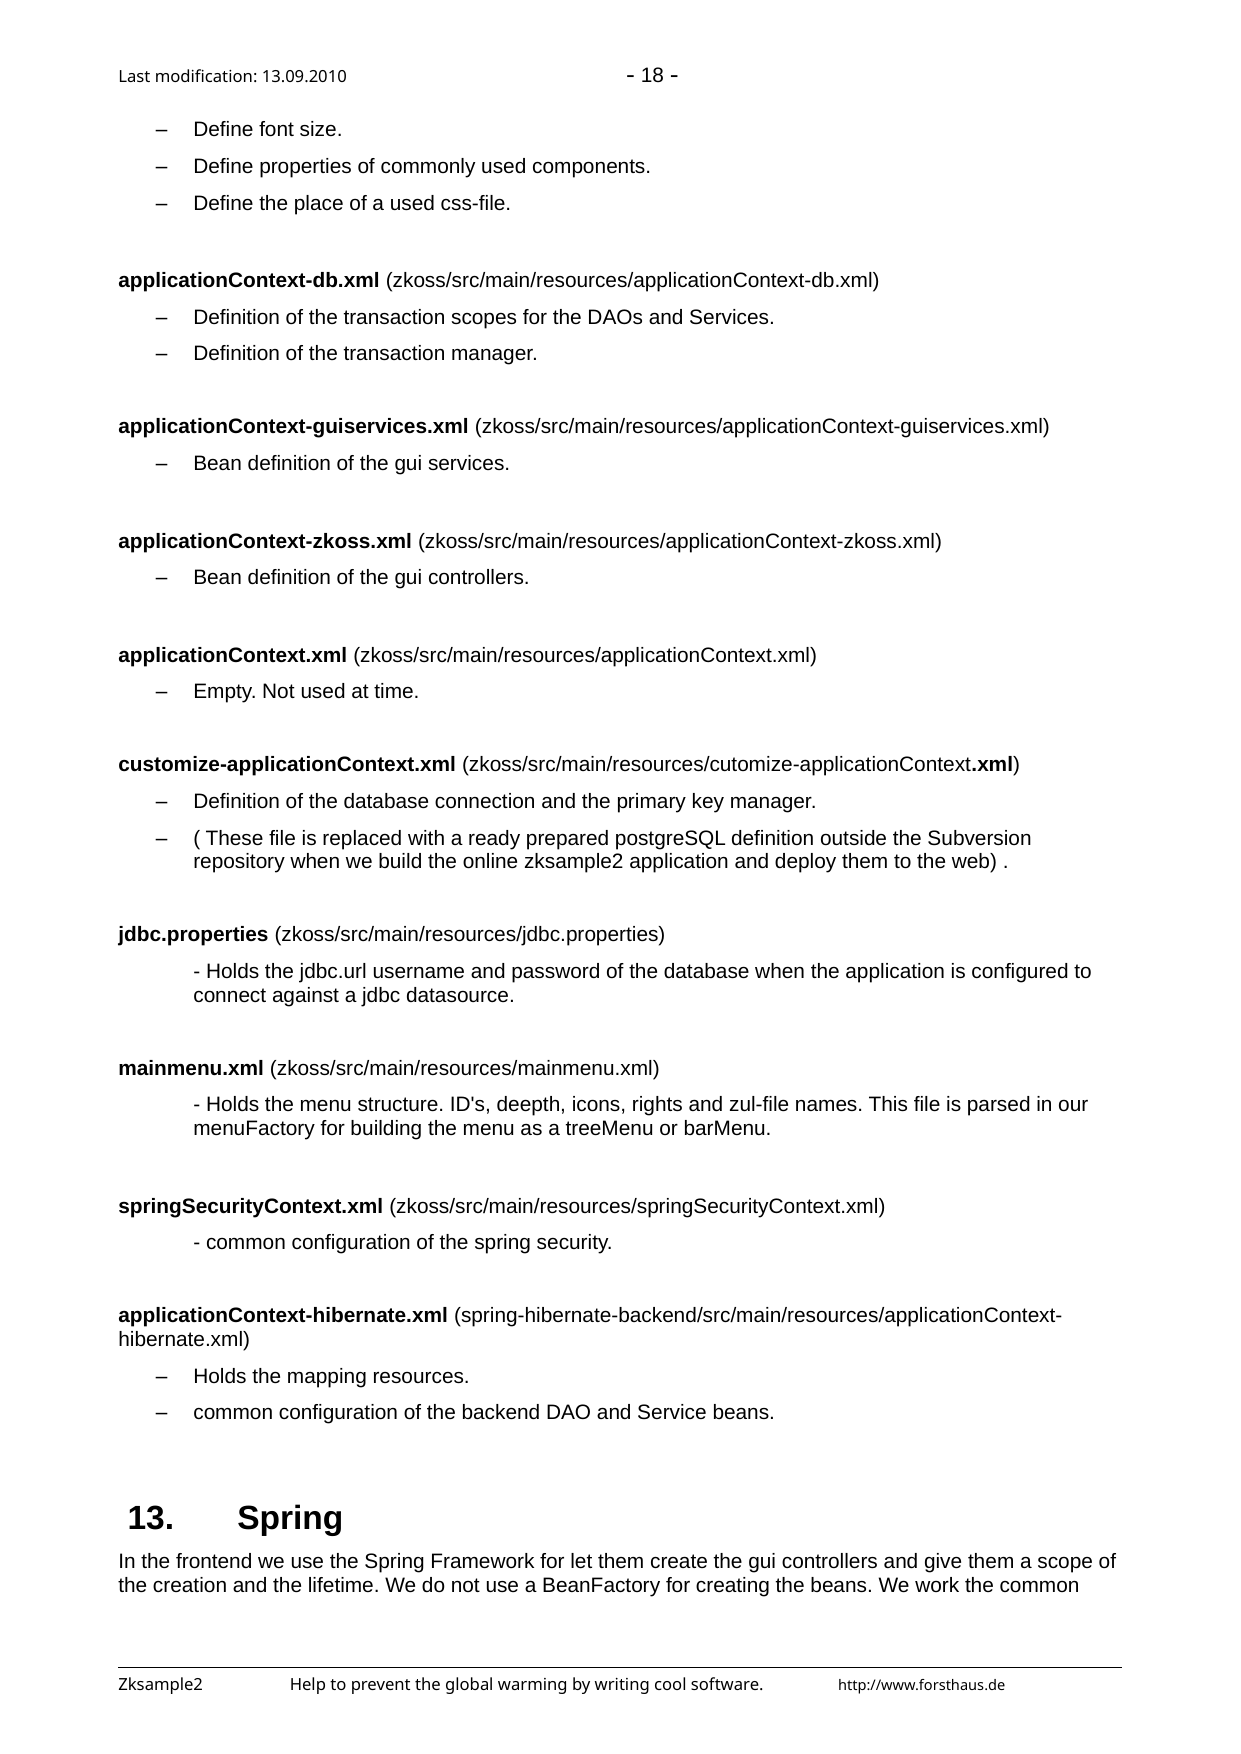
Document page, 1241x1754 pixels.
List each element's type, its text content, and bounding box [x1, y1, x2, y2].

list Define font size. [156, 117, 1122, 141]
text applicationContext-db.xml (zkoss/src/main/resources/applicationContext-db.xml) [118, 268, 1122, 292]
text applicationContext-zkoss.xml (zkoss/src/main/resources/applicationContext-zkoss.xml) [118, 528, 1122, 552]
list Define the place of a used css-file. [156, 190, 1122, 214]
list ( These file is replaced with a ready prepared postgreSQL definition outside the Subversion repository when we build the online zksample2 application and deploy them to the web) . [156, 825, 1122, 873]
list - Holds the jdbc.url username and password of the database when the application is configured to connect against a jdbc datasource. [156, 959, 1122, 1007]
text applicationContext-guiservices.xml (zkoss/src/main/resources/applicationContext-guiservices.xml) [118, 414, 1122, 438]
list Bean definition of the gui services. [156, 451, 1122, 475]
subtitle Spring [118, 1498, 1122, 1537]
list Empty. Not used at time. [156, 679, 1122, 703]
list common configuration of the backend DAO and Service beans. [156, 1400, 1122, 1424]
text applicationContext-hibernate.xml (spring-hibernate-backend/src/main/resources/applicationContext-hibernate.xml) [118, 1303, 1122, 1351]
text applicationContext.xml (zkoss/src/main/resources/applicationContext.xml) [118, 643, 1122, 667]
text In the frontend we use the Spring Framework for let them create the gui controllers and give them a scope of the creation and the lifetime. We do not use a BeanFactory for creating the beans. We work the common [118, 1549, 1122, 1597]
list - Holds the menu structure. ID's, deepth, icons, rights and zul-file names. This file is parsed in our menuFactory for building the menu as a treeMenu or barMenu. [156, 1092, 1122, 1140]
list Definition of the database connection and the primary key manager. [156, 789, 1122, 813]
list Definition of the transaction manager. [156, 341, 1122, 365]
list - common configuration of the spring security. [156, 1230, 1122, 1254]
list Definition of the transaction scopes for the DAOs and Services. [156, 305, 1122, 329]
text mainmenu.xml (zkoss/src/main/resources/mainmenu.xml) [118, 1056, 1122, 1079]
list Bean definition of the gui controllers. [156, 565, 1122, 589]
text jdbc.properties (zkoss/src/main/resources/jdbc.properties) [118, 922, 1122, 946]
list Define properties of commonly used components. [156, 154, 1122, 178]
text customize-applicationContext.xml (zkoss/src/main/resources/cutomize-applicationContext.xml) [118, 752, 1122, 776]
list Holds the mapping resources. [156, 1363, 1122, 1388]
text springSecurityContext.xml (zkoss/src/main/resources/springSecurityContext.xml) [118, 1194, 1122, 1218]
